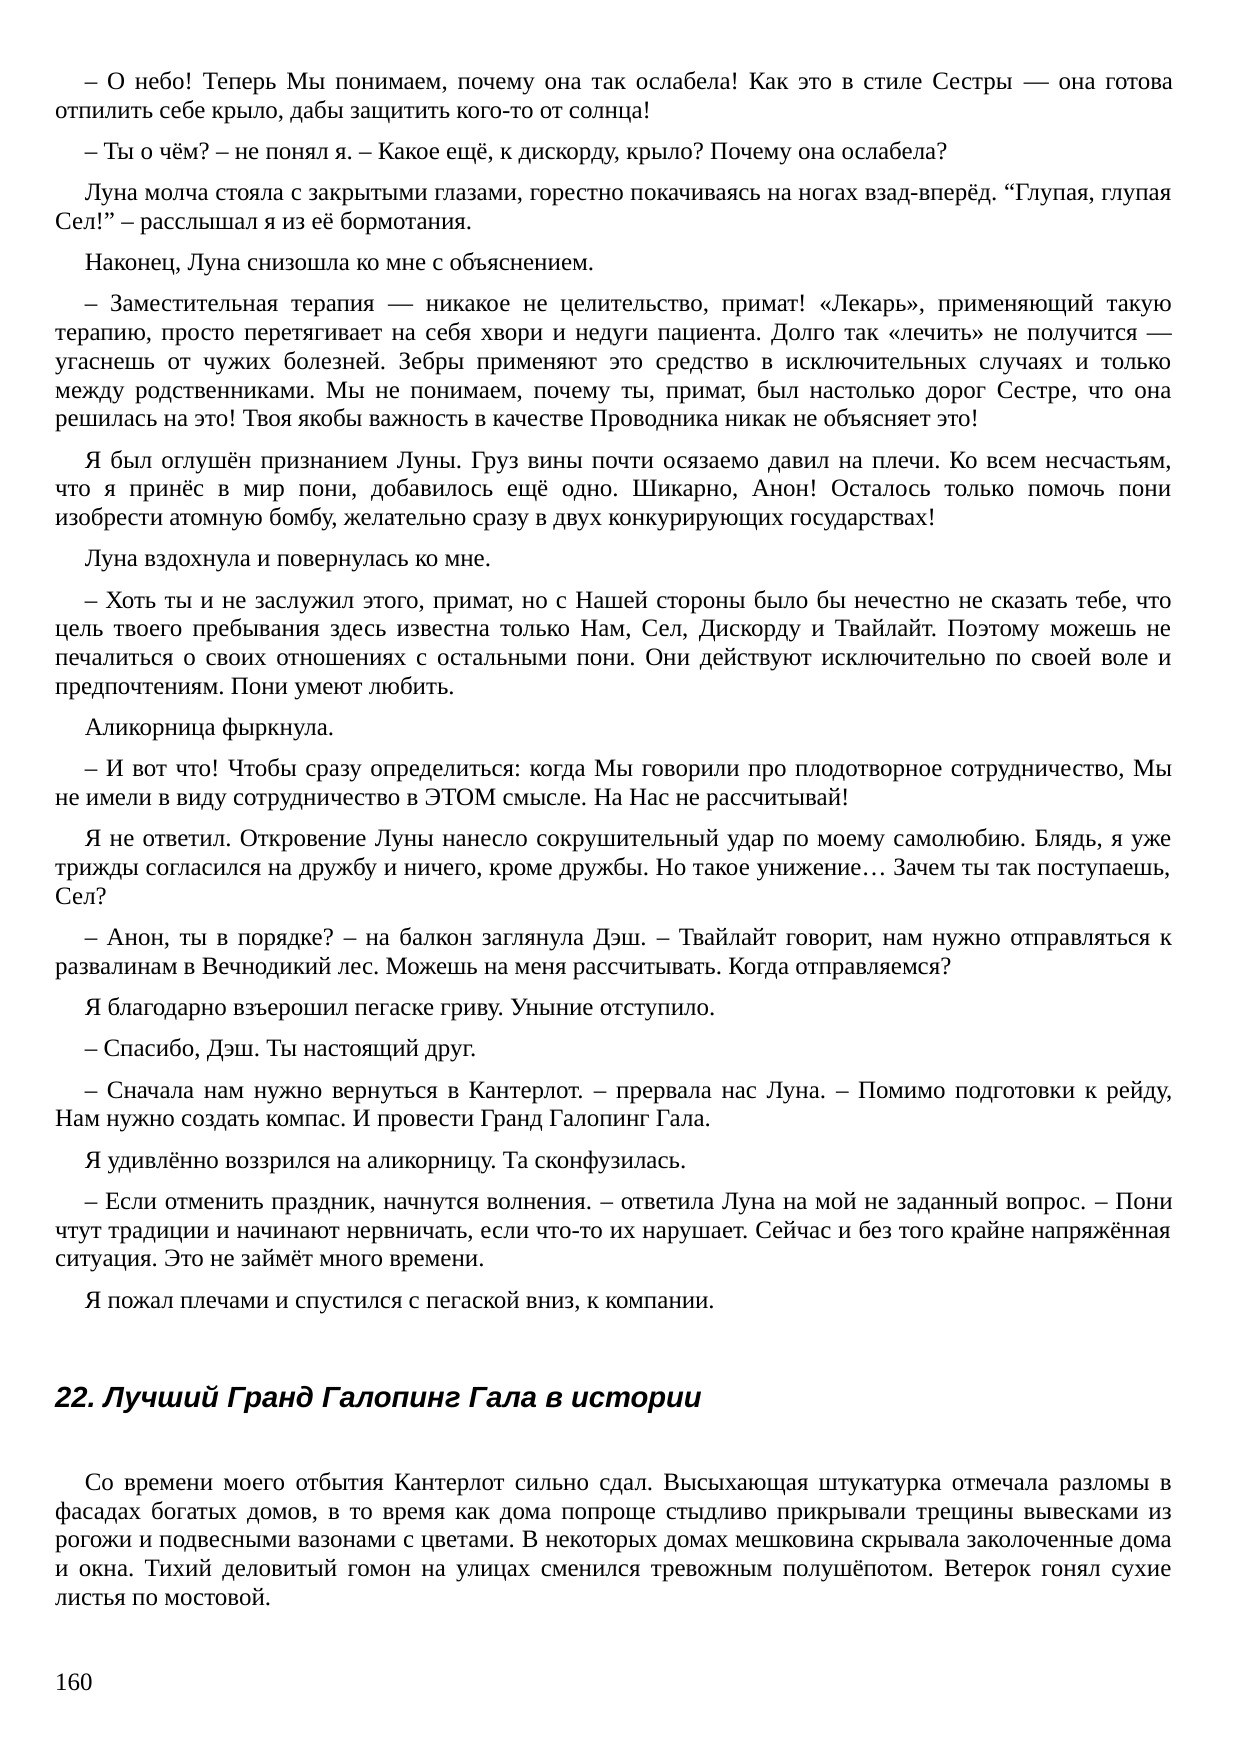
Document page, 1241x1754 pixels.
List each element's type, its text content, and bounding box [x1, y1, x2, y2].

subtitle 22. Лучший Гранд Галопинг Гала в истории [55, 1380, 1173, 1413]
text Луна молча стояла с закрытыми глазами, горестно покачиваясь на ногах взад-вперёд. “Глупая, глупая Сел!” – расслышал я из её бормотания. [55, 177, 1173, 235]
text – Если отменить праздник, начнутся волнения. – ответила Луна на мой не заданный вопрос. – Пони чтут традиции и начинают нервничать, если что-то их нарушает. Сейчас и без того крайне напряжённая ситуация. Это не займёт много времени. [55, 1186, 1173, 1272]
text – Заместительная терапия — никакое не целительство, примат! «Лекарь», применяющий такую терапию, просто перетягивает на себя хвори и недуги пациента. Долго так «лечить» не получится — угаснешь от чужих болезней. Зебры применяют это средство в исключительных случаях и только между родственниками. Мы не понимаем, почему ты, примат, был настолько дорог Сестре, что она решилась на это! Твоя якобы важность в качестве Проводника никак не объясняет это! [55, 288, 1173, 432]
text – Ты о чём? – не понял я. – Какое ещё, к дискорду, крыло? Почему она ослабела? [55, 136, 1173, 165]
text Я благодарно взъерошил пегаске гриву. Уныние отступило. [55, 992, 1173, 1021]
text – Хоть ты и не заслужил этого, примат, но с Нашей стороны было бы нечестно не сказать тебе, что цель твоего пребывания здесь известна только Нам, Сел, Дискорду и Твайлайт. Поэтому можешь не печалиться о своих отношениях с остальными пони. Они действуют исключительно по своей воле и предпочтениям. Пони умеют любить. [55, 585, 1173, 700]
text Я не ответил. Откровение Луны нанесло сокрушительный удар по моему самолюбию. Блядь, я уже трижды согласился на дружбу и ничего, кроме дружбы. Но такое унижение… Зачем ты так поступаешь, Сел? [55, 823, 1173, 910]
text – Спасибо, Дэш. Ты настоящий друг. [55, 1033, 1173, 1062]
text – О небо! Теперь Мы понимаем, почему она так ослабела! Как это в стиле Сестры — она готова отпилить себе крыло, дабы защитить кого-то от солнца! [55, 66, 1173, 123]
text Наконец, Луна снизошла ко мне с объяснением. [55, 247, 1173, 276]
text – И вот что! Чтобы сразу определиться: когда Мы говорили про плодотворное сотрудничество, Мы не имели в виду сотрудничество в ЭТОМ смысле. На Нас не рассчитывай! [55, 753, 1173, 811]
text Я пожал плечами и спустился с пегаской вниз, к компании. [55, 1285, 1173, 1313]
text Я удивлённо воззрился на аликорницу. Та сконфузилась. [55, 1145, 1173, 1173]
text Со времени моего отбытия Кантерлот сильно сдал. Высыхающая штукатурка отмечала разломы в фасадах богатых домов, в то время как дома попроще стыдливо прикрывали трещины вывесками из рогожи и подвесными вазонами с цветами. В некоторых домах мешковина скрывала заколоченные дома и окна. Тихий деловитый гомон на улицах сменился тревожным полушёпотом. Ветерок гонял сухие листья по мостовой. [55, 1467, 1173, 1611]
text Я был оглушён признанием Луны. Груз вины почти осязаемо давил на плечи. Ко всем несчастьям, что я принёс в мир пони, добавилось ещё одно. Шикарно, Анон! Осталось только помочь пони изобрести атомную бомбу, желательно сразу в двух конкурирующих государствах! [55, 445, 1173, 531]
text – Сначала нам нужно вернуться в Кантерлот. – прервала нас Луна. – Помимо подготовки к рейду, Нам нужно создать компас. И провести Гранд Галопинг Гала. [55, 1075, 1173, 1132]
text Луна вздохнула и повернулась ко мне. [55, 543, 1173, 572]
text Аликорница фыркнула. [55, 712, 1173, 741]
text – Анон, ты в порядке? – на балкон заглянула Дэш. – Твайлайт говорит, нам нужно отправляться к развалинам в Вечнодикий лес. Можешь на меня рассчитывать. Когда отправляемся? [55, 922, 1173, 980]
